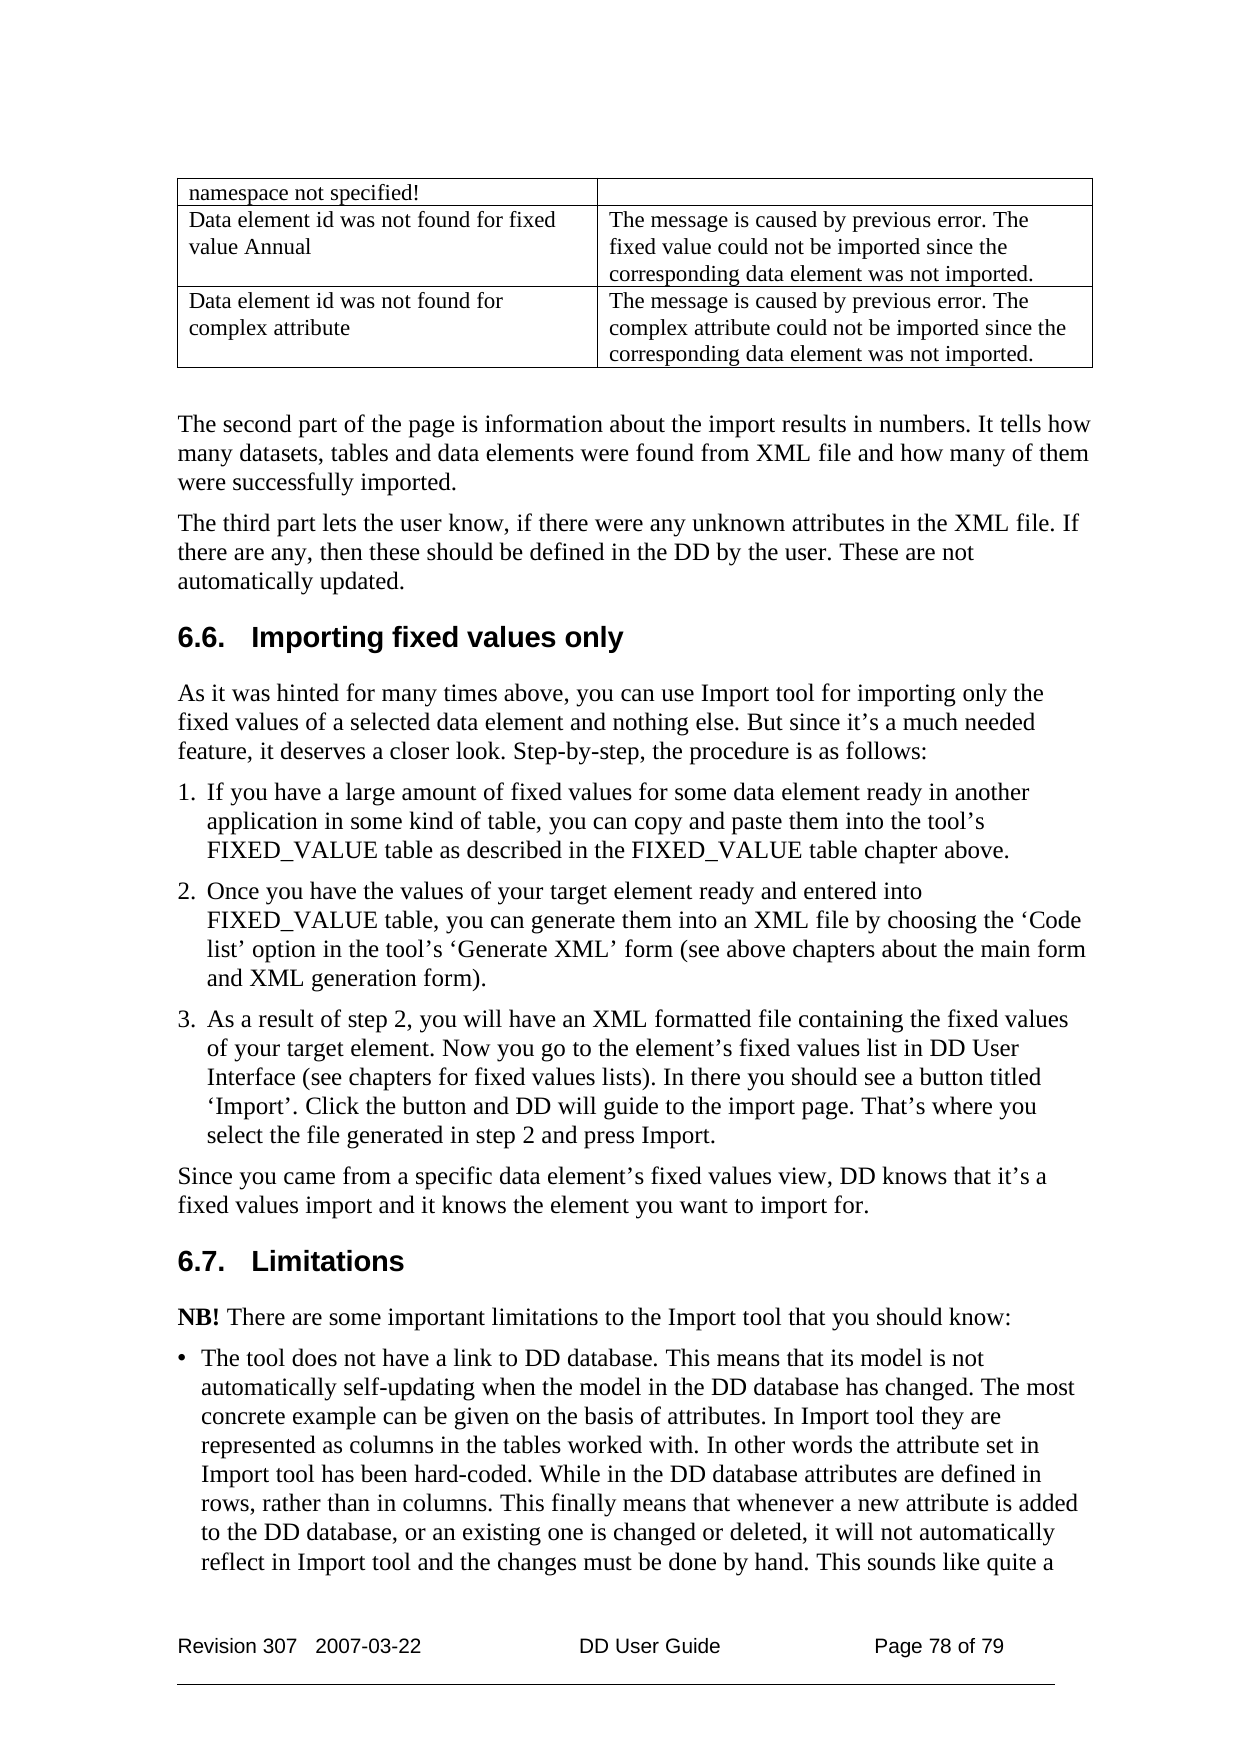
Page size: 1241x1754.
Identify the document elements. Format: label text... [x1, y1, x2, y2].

subtitle Importing fixed values only [177, 619, 1092, 653]
text NB! There are some important limitations to the Import tool that you should know: [177, 1302, 1092, 1331]
table_cell The message is caused by previous error. The fixed value could not be imported since the corresponding data element was not imported. [598, 206, 1092, 286]
text The third part lets the user know, if there were any unknown attributes in the XML file. If there are any, then these should be defined in the DD by the user. These are not automatically updated. [177, 507, 1092, 595]
table_cell The message is caused by previous error. The complex attribute could not be imported since the corresponding data element was not imported. [598, 287, 1092, 367]
text As it was hinted for many times above, you can use Import tool for importing only the fixed values of a selected data element and nothing else. But since it’s a much needed feature, it deserves a closer look. Step-by-step, the procedure is as follows: [177, 678, 1092, 765]
list As a result of step 2, you will have an XML formatted file containing the fixed values of your target element. Now you go to the element’s fixed values list in DD User Interface (see chapters for fixed values lists). In there you should see a button titled ‘Import’. Click the button and DD will guide to the import page. That’s where you select the file generated in step 2 and press Import. [177, 1004, 1092, 1149]
table_cell Data element id was not found for complex attribute [178, 287, 597, 367]
table_cell [598, 179, 1092, 205]
table_cell Data element id was not found for fixed value Annual [178, 206, 597, 286]
text Since you came from a specific data element’s fixed values view, DD knows that it’s a fixed values import and it knows the element you want to import for. [177, 1161, 1092, 1219]
table_cell namespace not specified! [178, 179, 597, 205]
list Once you have the values of your target element ready and entered into FIXED_VALUE table, you can generate them into an XML file by choosing the ‘Code list’ option in the tool’s ‘Generate XML’ form (see above chapters about the main form and XML generation form). [177, 876, 1092, 992]
list The tool does not have a link to DD database. This means that its model is not automatically self-updating when the model in the DD database has changed. The most concrete example can be given on the basis of attributes. In Import tool they are represented as columns in the tables worked with. In other words the attribute set in Import tool has been hard-coded. While in the DD database attributes are defined in rows, rather than in columns. This finally means that whenever a new attribute is added to the DD database, or an existing one is changed or deleted, it will not automatically reflect in Import tool and the changes must be done by hand. This sounds like quite a [177, 1343, 1092, 1575]
list If you have a large amount of fixed values for some data element ready in another application in some kind of table, you can copy and paste them into the tool’s FIXED_VALUE table as described in the FIXED_VALUE table chapter above. [177, 777, 1092, 864]
subtitle Limitations [177, 1244, 1092, 1277]
text The second part of the page is information about the import results in numbers. It tells how many datasets, tables and data elements were found from XML file and how many of them were successfully imported. [177, 408, 1092, 496]
